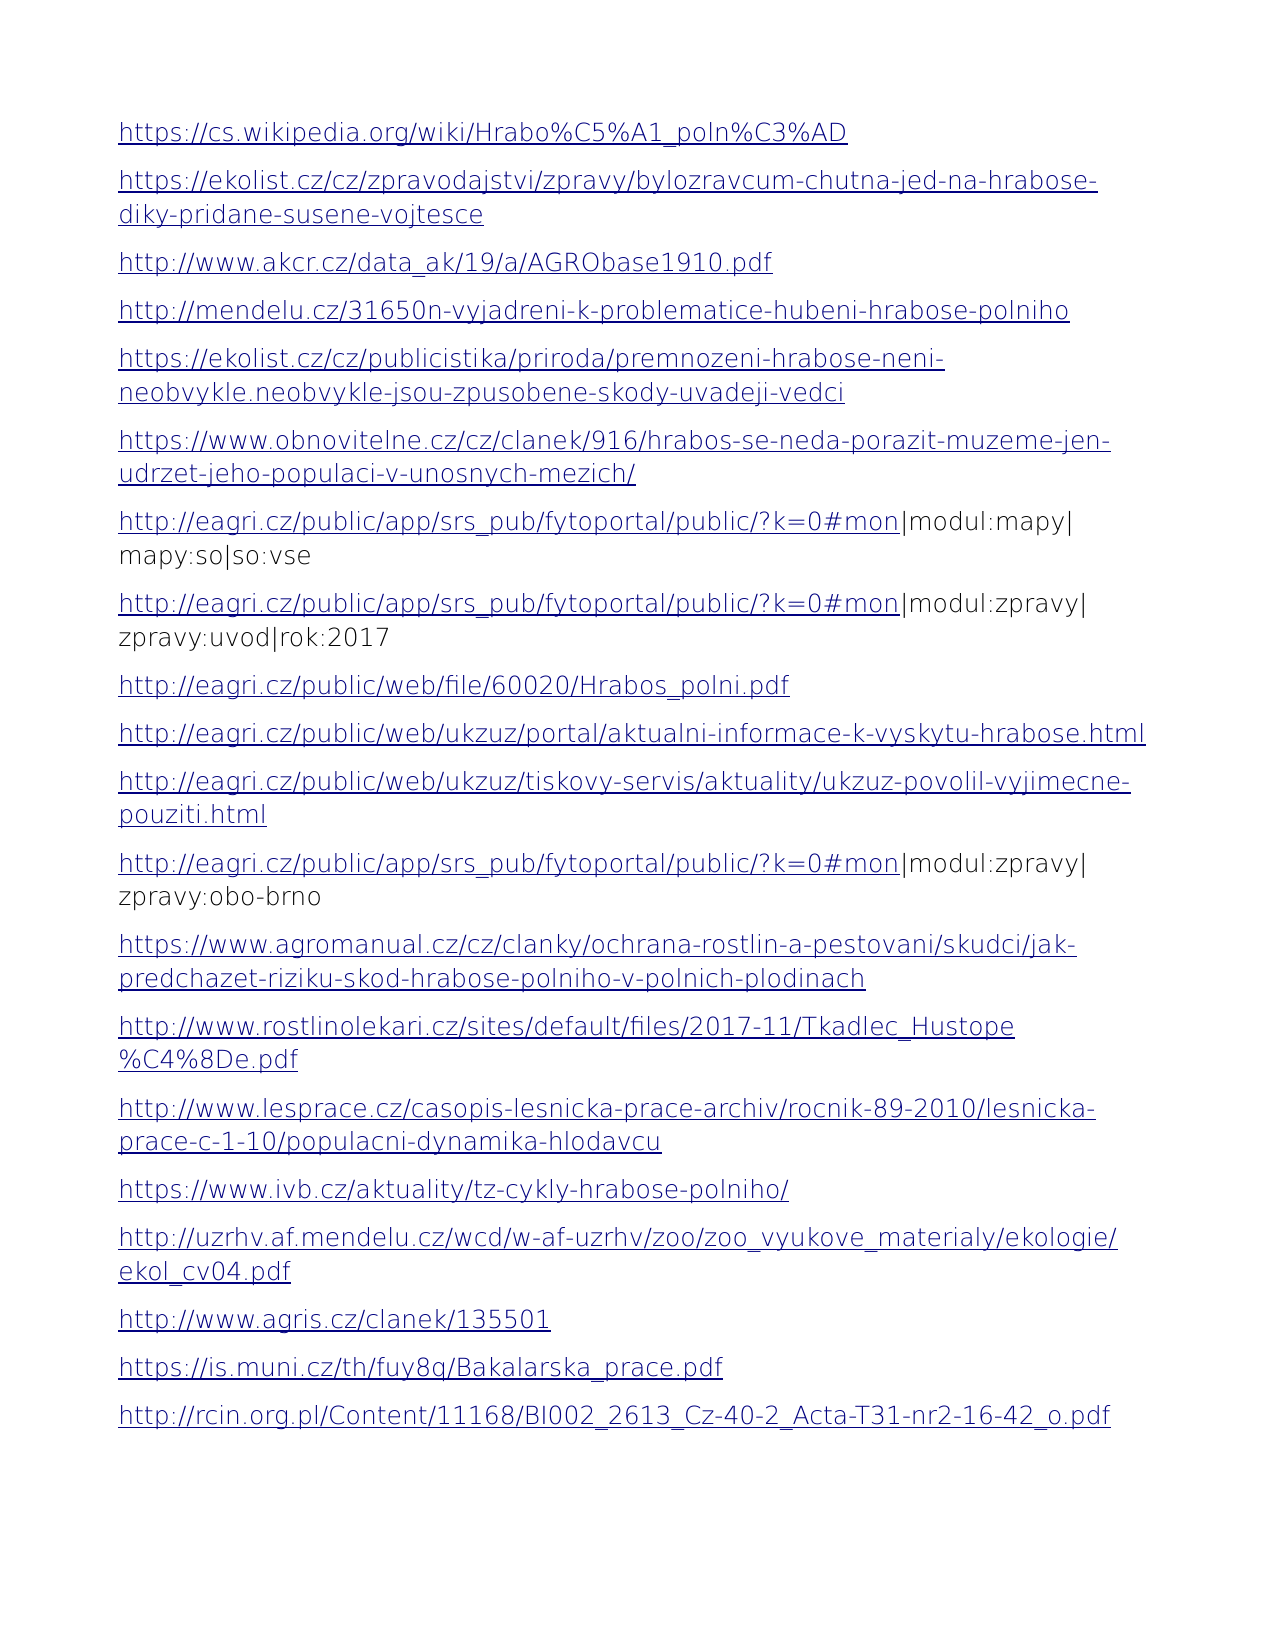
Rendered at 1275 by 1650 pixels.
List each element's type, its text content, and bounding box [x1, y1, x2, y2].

text http://www.lesprace.cz/casopis-lesnicka-prace-archiv/rocnik-89-2010/lesnicka-prace-c-1-10/populacni-dynamika-hlodavcu [118, 1094, 1157, 1156]
text http://rcin.org.pl/Content/11168/BI002_2613_Cz-40-2_Acta-T31-nr2-16-42_o.pdf [118, 1401, 1157, 1431]
text http://eagri.cz/public/app/srs_pub/fytoportal/public/?k=0#mon|modul:zpravy|zpravy:obo-brno [118, 849, 1157, 911]
text http://uzrhv.af.mendelu.cz/wcd/w-af-uzrhv/zoo/zoo_vyukove_materialy/ekologie/ekol_cv04.pdf [118, 1223, 1157, 1286]
text http://eagri.cz/public/web/ukzuz/portal/aktualni-informace-k-vyskytu-hrabose.html [118, 719, 1157, 748]
text https://cs.wikipedia.org/wiki/Hrabo%C5%A1_poln%C3%AD [118, 118, 1157, 147]
text http://eagri.cz/public/web/file/60020/Hrabos_polni.pdf [118, 671, 1157, 700]
text http://mendelu.cz/31650n-vyjadreni-k-problematice-hubeni-hrabose-polniho [118, 296, 1157, 325]
text http://eagri.cz/public/app/srs_pub/fytoportal/public/?k=0#mon|modul:zpravy|zpravy:uvod|rok:2017 [118, 589, 1157, 652]
text https://www.obnovitelne.cz/cz/clanek/916/hrabos-se-neda-porazit-muzeme-jen-udrzet-jeho-populaci-v-unosnych-mezich/ [118, 426, 1157, 488]
text http://eagri.cz/public/web/ukzuz/tiskovy-servis/aktuality/ukzuz-povolil-vyjimecne-pouziti.html [118, 767, 1157, 830]
text http://www.agris.cz/clanek/135501 [118, 1305, 1157, 1334]
text http://www.rostlinolekari.cz/sites/default/files/2017-11/Tkadlec_Hustope%C4%8De.pdf [118, 1012, 1157, 1075]
text http://www.akcr.cz/data_ak/19/a/AGRObase1910.pdf [118, 248, 1157, 277]
text https://www.agromanual.cz/cz/clanky/ochrana-rostlin-a-pestovani/skudci/jak-predchazet-riziku-skod-hrabose-polniho-v-polnich-plodinach [118, 930, 1157, 993]
text http://eagri.cz/public/app/srs_pub/fytoportal/public/?k=0#mon|modul:mapy|mapy:so|so:vse [118, 507, 1157, 570]
text https://ekolist.cz/cz/publicistika/priroda/premnozeni-hrabose-neni-neobvykle.neobvykle-jsou-zpusobene-skody-uvadeji-vedci [118, 344, 1157, 407]
text https://is.muni.cz/th/fuy8q/Bakalarska_prace.pdf [118, 1353, 1157, 1382]
text https://ekolist.cz/cz/zpravodajstvi/zpravy/bylozravcum-chutna-jed-na-hrabose-diky-pridane-susene-vojtesce [118, 166, 1157, 229]
text https://www.ivb.cz/aktuality/tz-cykly-hrabose-polniho/ [118, 1175, 1157, 1204]
